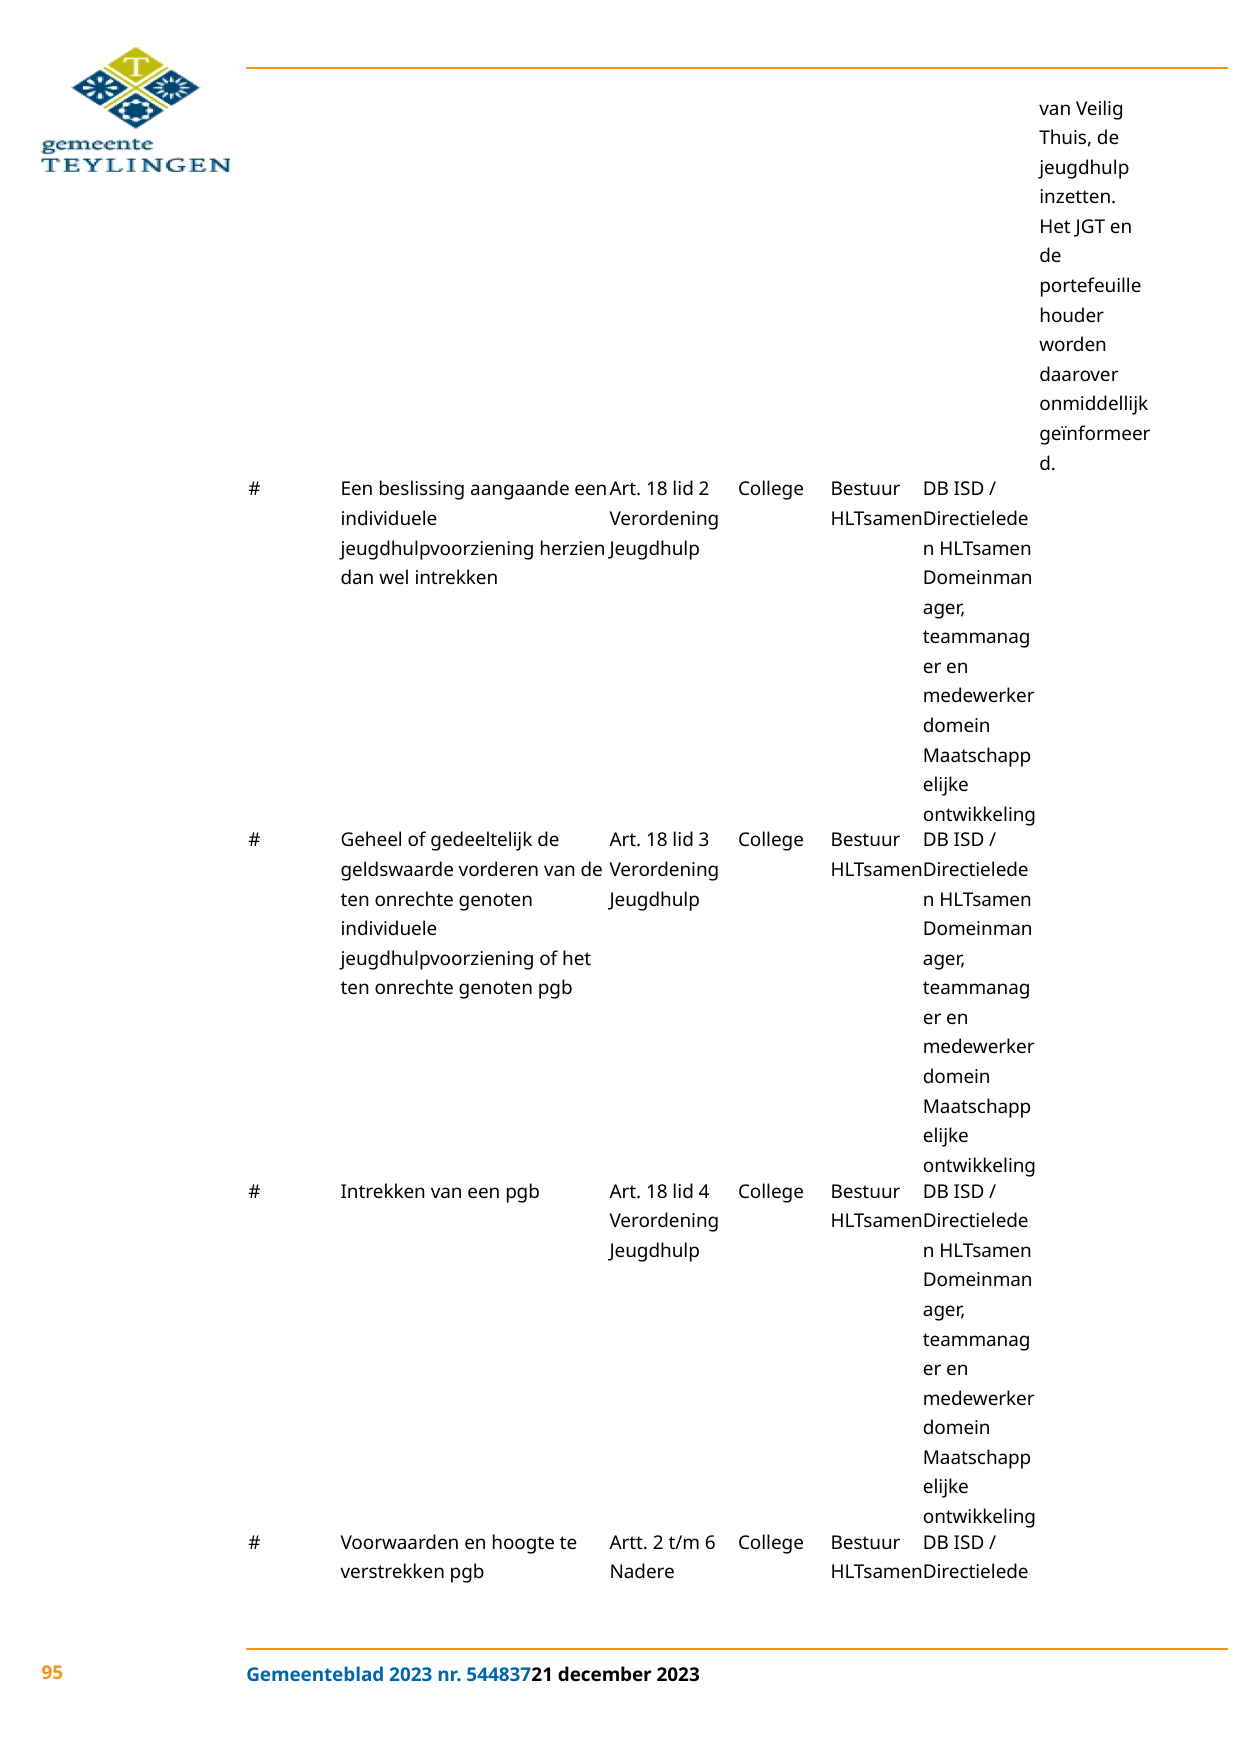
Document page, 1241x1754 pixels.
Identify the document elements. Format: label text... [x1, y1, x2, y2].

table_cell Art. 18 lid 2 Verordening Jeugdhulp [609, 476, 738, 827]
table_cell College [738, 1178, 830, 1529]
table_cell # [248, 1529, 340, 1584]
table_cell [1039, 476, 1152, 827]
table_cell [830, 95, 923, 476]
table_cell [738, 95, 830, 476]
table_cell DB ISD / Directielede [923, 1529, 1039, 1584]
table_cell Intrekken van een pgb [340, 1178, 609, 1529]
table_cell # [248, 827, 340, 1178]
table_cell Een beslissing aangaande een individuele jeugdhulpvoorziening herzien dan wel intrekken [340, 476, 609, 827]
table_cell # [248, 1178, 340, 1529]
table_cell van Veilig Thuis, de jeugdhulp inzetten. Het JGT en de portefeuillehouder worden daarover onmiddellijk geïnformeerd. [1039, 95, 1152, 476]
table_cell DB ISD / Directieleden HLTsamen Domeinmanager, teammanager en medewerker domein Maatschappelijke ontwikkeling [923, 476, 1039, 827]
table_cell Bestuur HLTsamen [830, 1529, 923, 1584]
table_cell Artt. 2 t/m 6 Nadere [609, 1529, 738, 1584]
table_cell [340, 95, 609, 476]
table_cell Art. 18 lid 4 Verordening Jeugdhulp [609, 1178, 738, 1529]
table_cell College [738, 476, 830, 827]
table_cell DB ISD / Directieleden HLTsamen Domeinmanager, teammanager en medewerker domein Maatschappelijke ontwikkeling [923, 827, 1039, 1178]
table_cell Art. 18 lid 3 Verordening Jeugdhulp [609, 827, 738, 1178]
table_cell Bestuur HLTsamen [830, 827, 923, 1178]
table_cell # [248, 476, 340, 827]
table_cell Voorwaarden en hoogte te verstrekken pgb [340, 1529, 609, 1584]
table_cell [1039, 1178, 1152, 1529]
picture [41, 47, 231, 172]
table_cell Bestuur HLTsamen [830, 476, 923, 827]
table_cell [609, 95, 738, 476]
table_cell [1039, 1529, 1152, 1584]
table_cell [1039, 827, 1152, 1178]
table_cell College [738, 1529, 830, 1584]
table_cell DB ISD / Directieleden HLTsamen Domeinmanager, teammanager en medewerker domein Maatschappelijke ontwikkeling [923, 1178, 1039, 1529]
table_cell Bestuur HLTsamen [830, 1178, 923, 1529]
table_cell [248, 95, 340, 476]
table_cell College [738, 827, 830, 1178]
table_cell [923, 95, 1039, 476]
table_cell Geheel of gedeeltelijk de geldswaarde vorderen van de ten onrechte genoten individuele jeugdhulpvoorziening of het ten onrechte genoten pgb [340, 827, 609, 1178]
